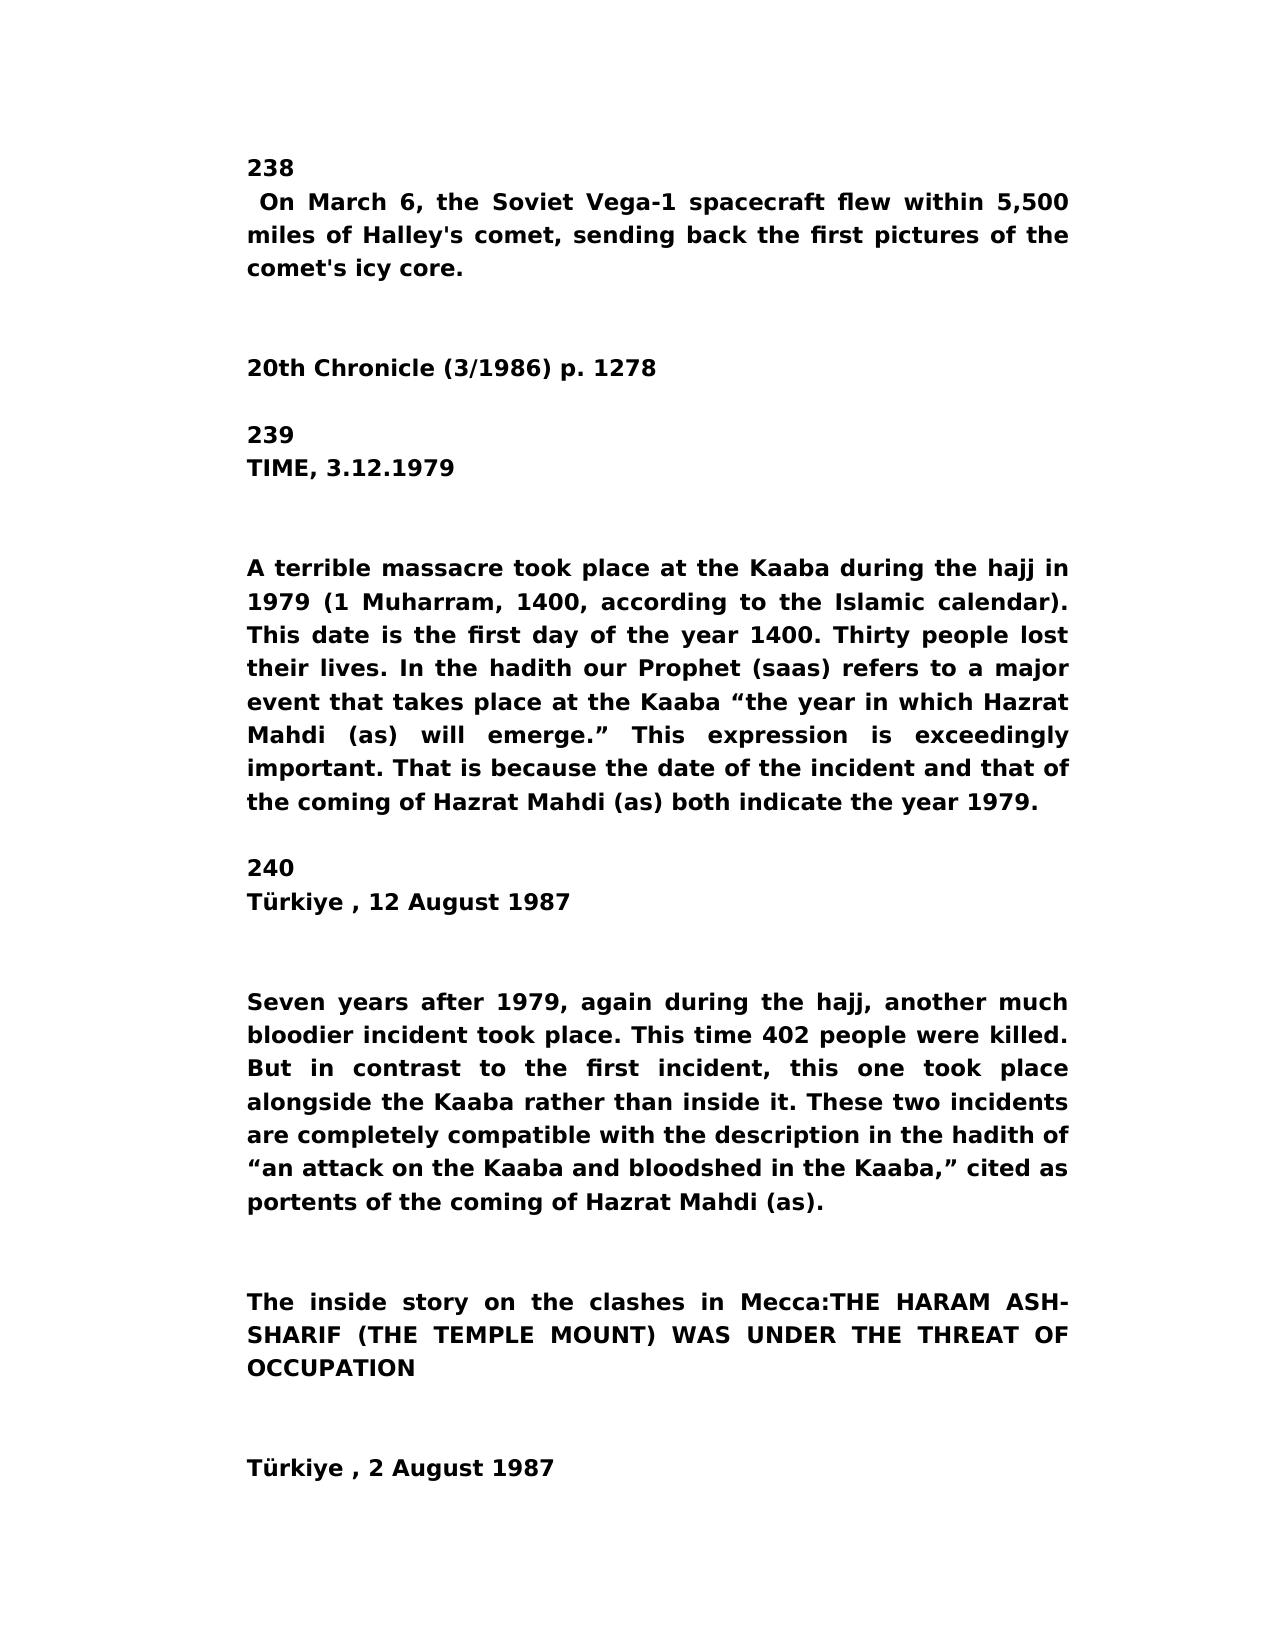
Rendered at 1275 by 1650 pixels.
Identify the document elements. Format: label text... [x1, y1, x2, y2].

text 238 [247, 150, 1070, 183]
text 20th Chronicle (3/1986) p. 1278 [247, 350, 1070, 383]
text On March 6, the Soviet Vega-1 spacecraft flew within 5,500 miles of Halley's comet, sending back the first pictures of the comet's icy core. [247, 183, 1070, 283]
text TIME, 3.12.1979 [247, 450, 1070, 483]
text Türkiye , 2 August 1987 [247, 1450, 1070, 1483]
text A terrible massacre took place at the Kaaba during the hajj in 1979 (1 Muharram, 1400, according to the Islamic calendar). This date is the first day of the year 1400. Thirty people lost their lives. In the hadith our Prophet (saas) refers to a major event that takes place at the Kaaba “the year in which Hazrat Mahdi (as) will emerge.” This expression is exceedingly important. That is because the date of the incident and that of the coming of Hazrat Mahdi (as) both indicate the year 1979. [247, 550, 1070, 817]
text 239 [247, 417, 1070, 450]
text The inside story on the clashes in Mecca:THE HARAM ASH-SHARIF (THE TEMPLE MOUNT) WAS UNDER THE THREAT OF OCCUPATION [247, 1283, 1070, 1383]
text Türkiye , 12 August 1987 [247, 883, 1070, 917]
text Seven years after 1979, again during the hajj, another much bloodier incident took place. This time 402 people were killed. But in contrast to the first incident, this one took place alongside the Kaaba rather than inside it. These two incidents are completely compatible with the description in the hadith of “an attack on the Kaaba and bloodshed in the Kaaba,” cited as portents of the coming of Hazrat Mahdi (as). [247, 983, 1070, 1217]
text 240 [247, 850, 1070, 883]
